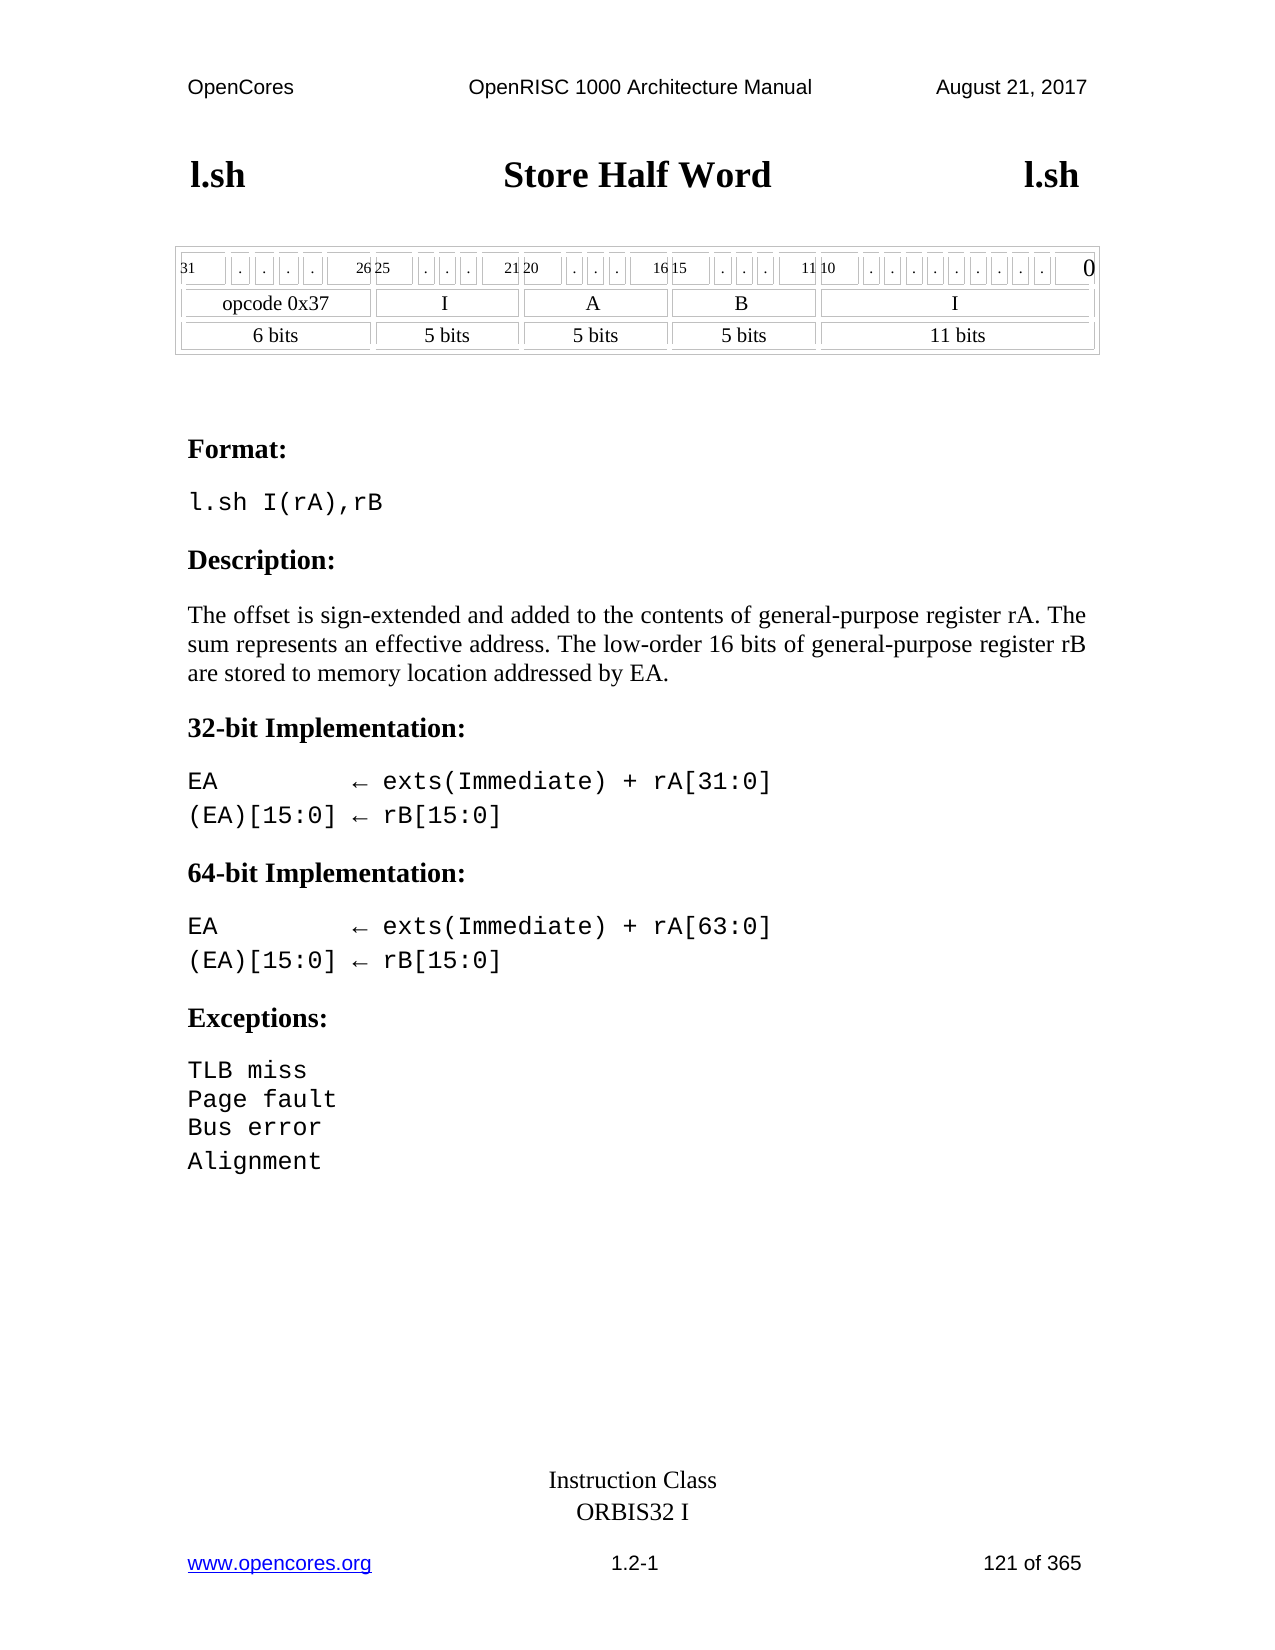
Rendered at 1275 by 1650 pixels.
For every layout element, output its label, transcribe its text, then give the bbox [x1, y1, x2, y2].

text The offset is sign-extended and added to the contents of general-purpose register rA. The sum represents an effective address. The low-order 16 bits of general-purpose register rB are stored to memory location addressed by EA. [187, 600, 1087, 687]
text 32-bit Implementation: [187, 712, 1087, 744]
text 64-bit Implementation: [187, 856, 1087, 888]
text Description: [187, 543, 1087, 575]
text Format: [187, 432, 1087, 464]
text TLB miss Page fault Bus error Alignment [187, 1058, 1087, 1177]
text EA ← exts(Immediate) + rA[63:0] (EA)[15:0] ← rB[15:0] [187, 913, 1087, 976]
text l.sh I(rA),rB [187, 489, 1087, 518]
text Exceptions: [187, 1001, 1087, 1033]
text EA ← exts(Immediate) + rA[31:0] (EA)[15:0] ← rB[15:0] [187, 769, 1087, 831]
